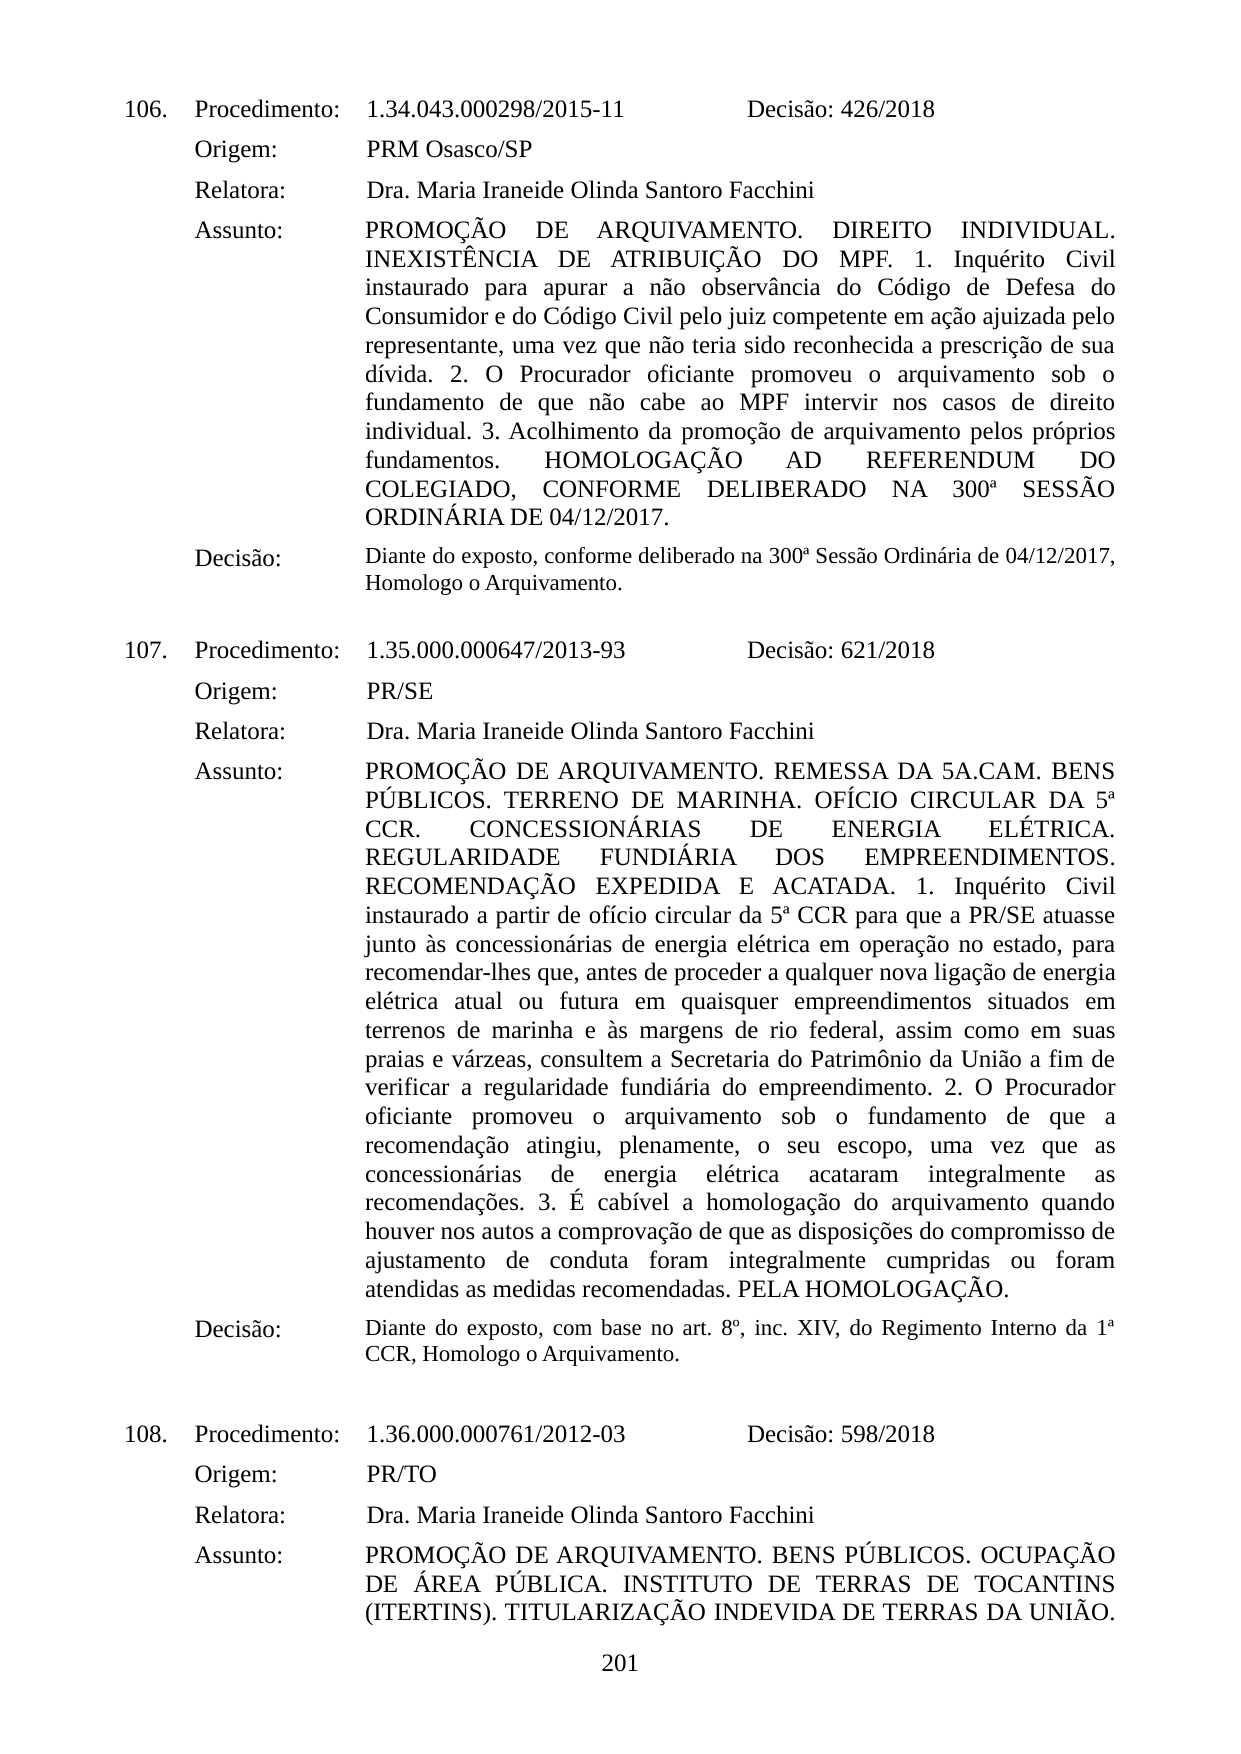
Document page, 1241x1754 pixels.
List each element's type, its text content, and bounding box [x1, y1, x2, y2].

table_header Procedimento: [189, 89, 361, 129]
table_cell Assunto: [189, 750, 361, 1308]
table_cell [118, 1454, 188, 1494]
table_cell Relatora: [189, 169, 361, 209]
table_cell PR/TO [361, 1454, 1122, 1494]
table_cell Assunto: [189, 209, 361, 537]
table_header Decisão: [189, 537, 361, 601]
table_cell PR/SE [361, 670, 1122, 710]
table_cell Origem: [189, 129, 361, 169]
table_header Decisão: 426/2018 [741, 89, 1122, 129]
table_header 108. [118, 1414, 188, 1454]
table_header Decisão: [189, 1308, 361, 1372]
table_cell [118, 1534, 188, 1632]
table_cell Relatora: [189, 1494, 361, 1534]
table_cell Dra. Maria Iraneide Olinda Santoro Facchini [361, 710, 1122, 750]
table_cell [118, 750, 188, 1308]
table_cell [118, 209, 188, 537]
table_cell [118, 710, 188, 750]
table_header 1.35.000.000647/2013-93 [361, 630, 741, 670]
table_cell [118, 169, 188, 209]
table_cell [118, 129, 188, 169]
table_header [118, 1308, 189, 1372]
table_header 1.34.043.000298/2015-11 [361, 89, 741, 129]
table_cell [118, 1494, 188, 1534]
table_header [118, 537, 189, 601]
table_cell Origem: [189, 1454, 361, 1494]
table_header Diante do exposto, conforme deliberado na 300ª Sessão Ordinária de 04/12/2017, Homologo o Arquivamento. [361, 537, 1122, 601]
table_header Decisão: 598/2018 [741, 1414, 1122, 1454]
table_cell Assunto: [189, 1534, 361, 1632]
table_cell [118, 670, 188, 710]
table_header Diante do exposto, com base no art. 8º, inc. XIV, do Regimento Interno da 1ª CCR, Homologo o Arquivamento. [361, 1308, 1122, 1372]
table_cell PROMOÇÃO DE ARQUIVAMENTO. BENS PÚBLICOS. OCUPAÇÃO DE ÁREA PÚBLICA. INSTITUTO DE TERRAS DE TOCANTINS (ITERTINS). TITULARIZAÇÃO INDEVIDA DE TERRAS DA UNIÃO. [361, 1534, 1122, 1632]
table_cell Origem: [189, 670, 361, 710]
table_cell Dra. Maria Iraneide Olinda Santoro Facchini [361, 1494, 1122, 1534]
table_header 1.36.000.000761/2012-03 [361, 1414, 741, 1454]
table_cell PRM Osasco/SP [361, 129, 1122, 169]
table_header Decisão: 621/2018 [741, 630, 1122, 670]
table_header Procedimento: [189, 1414, 361, 1454]
table_header 107. [118, 630, 188, 670]
table_header Procedimento: [189, 630, 361, 670]
table_cell Relatora: [189, 710, 361, 750]
table_cell Dra. Maria Iraneide Olinda Santoro Facchini [361, 169, 1122, 209]
table_cell PROMOÇÃO DE ARQUIVAMENTO. REMESSA DA 5A.CAM. BENS PÚBLICOS. TERRENO DE MARINHA. OFÍCIO CIRCULAR DA 5ª CCR. CONCESSIONÁRIAS DE ENERGIA ELÉTRICA. REGULARIDADE FUNDIÁRIA DOS EMPREENDIMENTOS. RECOMENDAÇÃO EXPEDIDA E ACATADA. 1. Inquérito Civil instaurado a partir de ofício circular da 5ª CCR para que a PR/SE atuasse junto às concessionárias de energia elétrica em operação no estado, para recomendar-lhes que, antes de proceder a qualquer nova ligação de energia elétrica atual ou futura em quaisquer empreendimentos situados em terrenos de marinha e às margens de rio federal, assim como em suas praias e várzeas, consultem a Secretaria do Patrimônio da União a fim de verificar a regularidade fundiária do empreendimento. 2. O Procurador oficiante promoveu o arquivamento sob o fundamento de que a recomendação atingiu, plenamente, o seu escopo, uma vez que as concessionárias de energia elétrica acataram integralmente as recomendações. 3. É cabível a homologação do arquivamento quando houver nos autos a comprovação de que as disposições do compromisso de ajustamento de conduta foram integralmente cumpridas ou foram atendidas as medidas recomendadas. PELA HOMOLOGAÇÃO. [361, 750, 1122, 1308]
table_cell PROMOÇÃO DE ARQUIVAMENTO. DIREITO INDIVIDUAL. INEXISTÊNCIA DE ATRIBUIÇÃO DO MPF. 1. Inquérito Civil instaurado para apurar a não observância do Código de Defesa do Consumidor e do Código Civil pelo juiz competente em ação ajuizada pelo representante, uma vez que não teria sido reconhecida a prescrição de sua dívida. 2. O Procurador oficiante promoveu o arquivamento sob o fundamento de que não cabe ao MPF intervir nos casos de direito individual. 3. Acolhimento da promoção de arquivamento pelos próprios fundamentos. HOMOLOGAÇÃO AD REFERENDUM DO COLEGIADO, CONFORME DELIBERADO NA 300ª SESSÃO ORDINÁRIA DE 04/12/2017. [361, 209, 1122, 537]
table_header 106. [118, 89, 188, 129]
